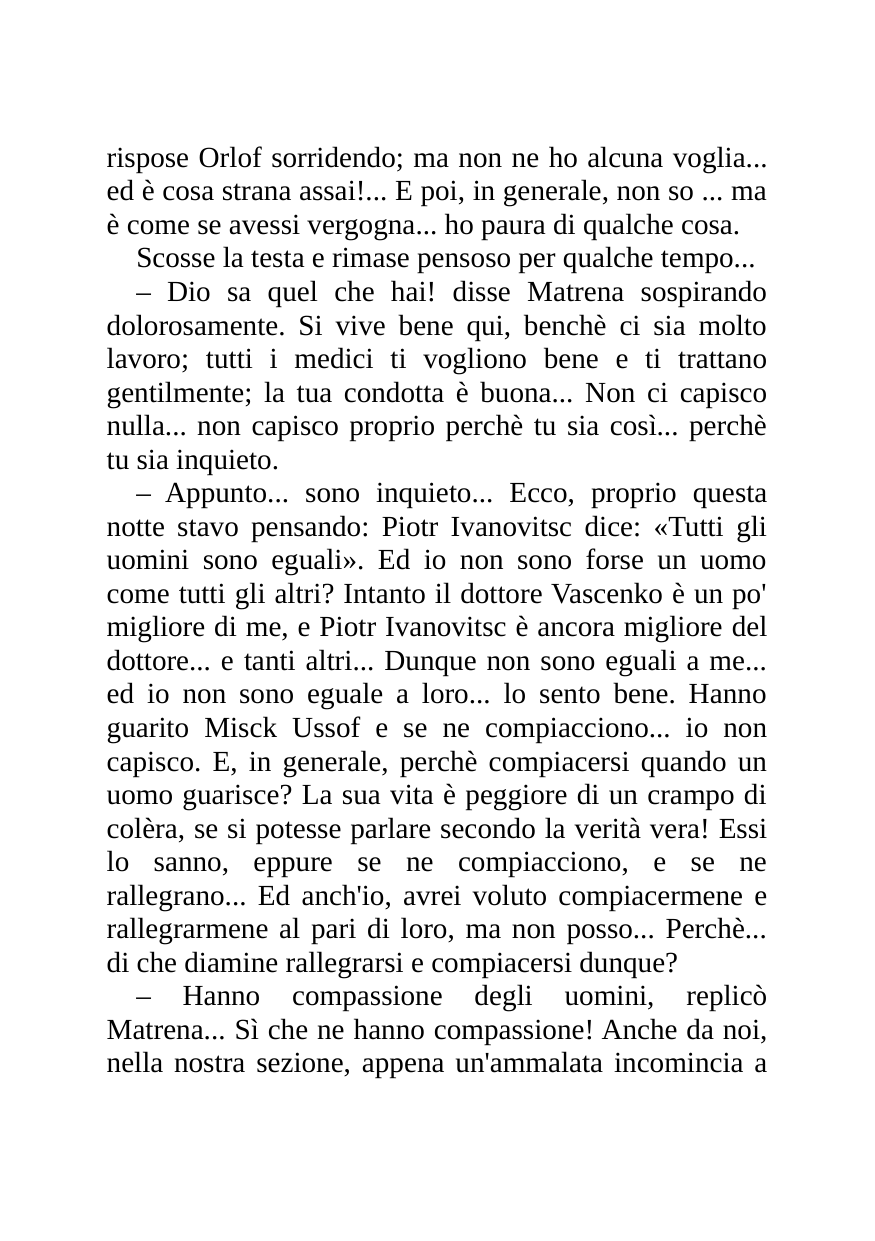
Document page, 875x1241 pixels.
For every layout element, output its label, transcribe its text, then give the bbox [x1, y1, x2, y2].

text – Dio sa quel che hai! disse Matrena sospirando dolorosamente. Si vive bene qui, benchè ci sia molto lavoro; tutti i medici ti vogliono bene e ti trattano gentilmente; la tua condotta è buona... Non ci capisco nulla... non capisco proprio perchè tu sia così... perchè tu sia inquieto. [106, 274, 768, 475]
text rispose Orlof sorridendo; ma non ne ho alcuna voglia... ed è cosa strana assai!... E poi, in generale, non so ... ma è come se avessi vergogna... ho paura di qualche cosa. [106, 140, 768, 241]
text – Hanno compassione degli uomini, replicò Matrena... Sì che ne hanno compassione! Anche da noi, nella nostra sezione, appena un'ammalata incomincia a [106, 978, 768, 1079]
text Scosse la testa e rimase pensoso per qualche tempo... [106, 241, 768, 274]
text – Appunto... sono inquieto... Ecco, proprio questa notte stavo pensando: Piotr Ivanovitsc dice: «Tutti gli uomini sono eguali». Ed io non sono forse un uomo come tutti gli altri? Intanto il dottore Vascenko è un po' migliore di me, e Piotr Ivanovitsc è ancora migliore del dottore... e tanti altri... Dunque non sono eguali a me... ed io non sono eguale a loro... lo sento bene. Hanno guarito Misck Ussof e se ne compiacciono... io non capisco. E, in generale, perchè compiacersi quando un uomo guarisce? La sua vita è peggiore di un crampo di colèra, se si potesse parlare secondo la verità vera! Essi lo sanno, eppure se ne compiacciono, e se ne rallegrano... Ed anch'io, avrei voluto compiacermene e rallegrarmene al pari di loro, ma non posso... Perchè... di che diamine rallegrarsi e compiacersi dunque? [106, 475, 768, 978]
